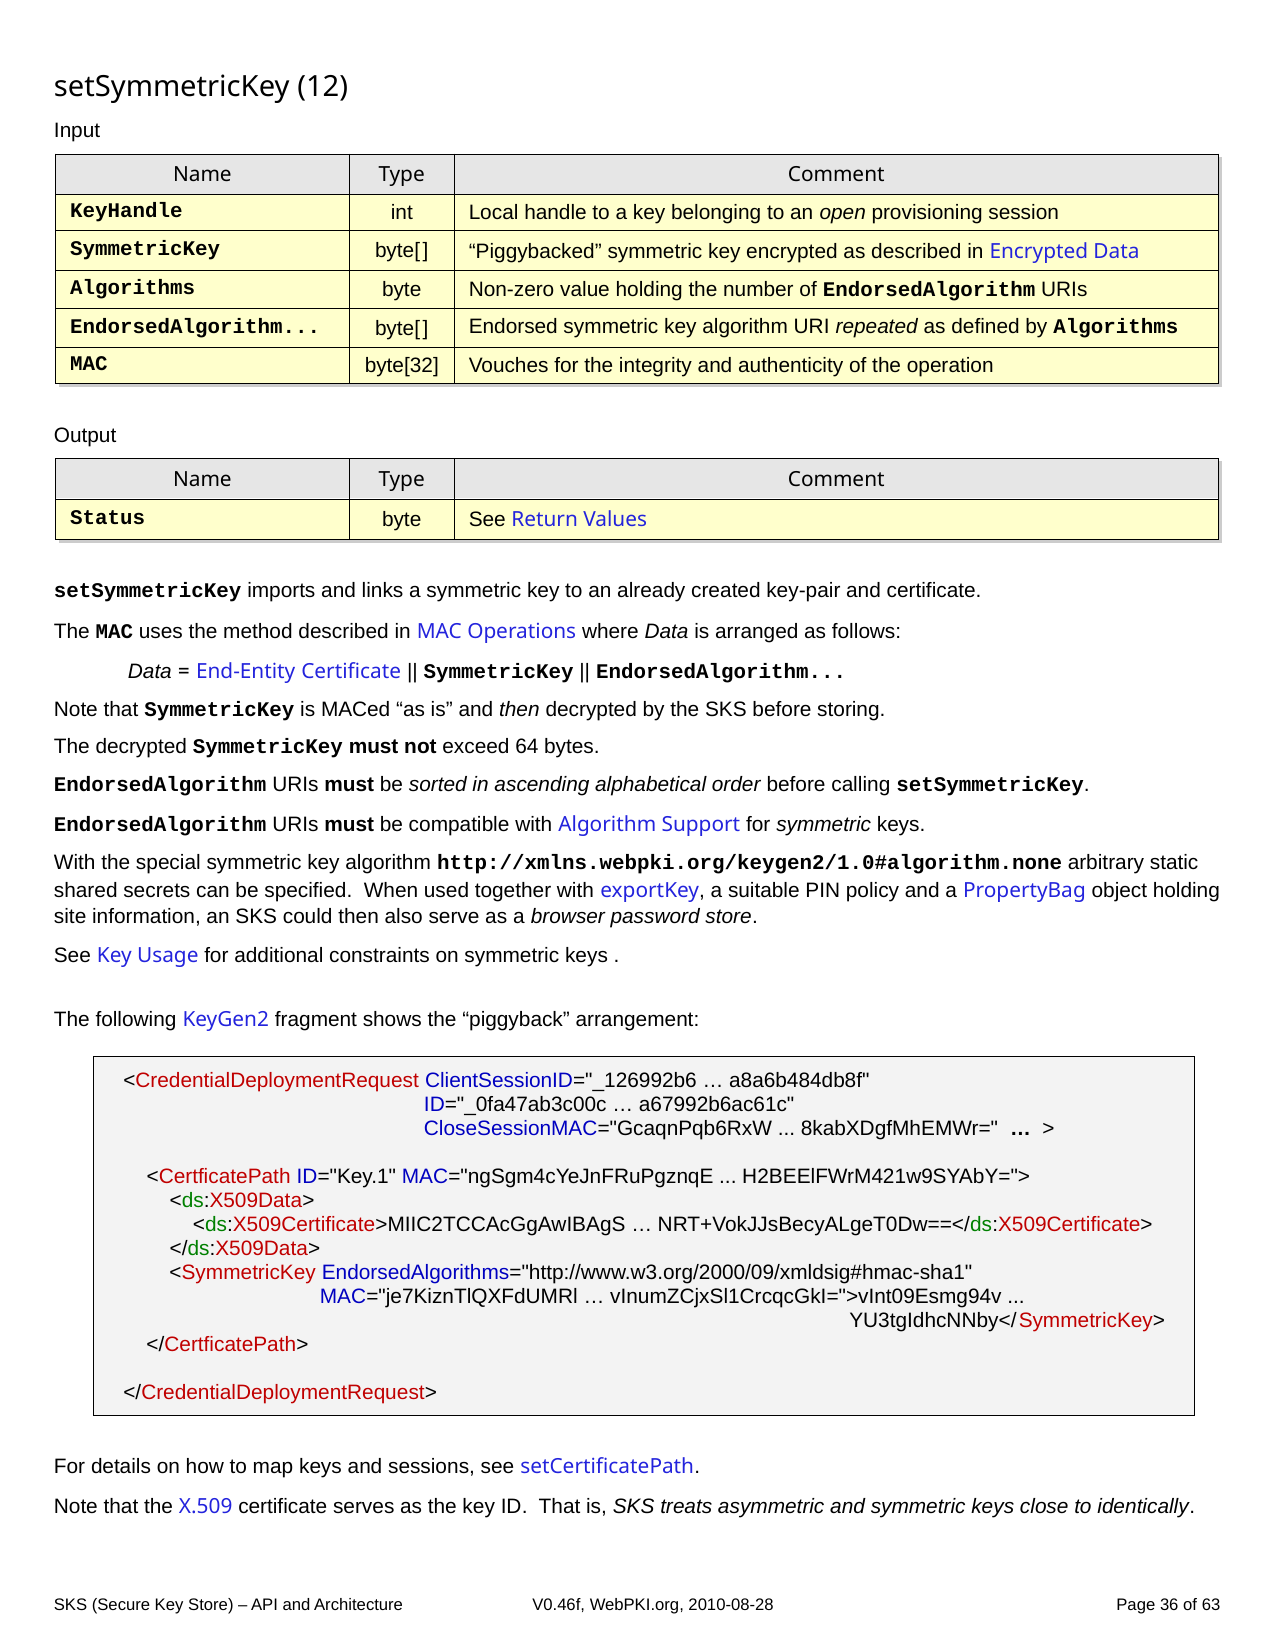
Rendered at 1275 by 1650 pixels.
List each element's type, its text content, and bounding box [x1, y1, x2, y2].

table_header Comment [455, 459, 1218, 498]
table_cell Local handle to a key belonging to an open provisioning session [455, 195, 1218, 230]
table_cell MAC [56, 348, 349, 383]
table_cell EndorsedAlgorithm... [56, 309, 349, 347]
text See Key Usage for additional constraints on symmetric keys . [54, 940, 1221, 968]
text With the special symmetric key algorithm http://xmlns.webpki.org/keygen2/1.0#algorithm.none arbitrary static shared secrets can be specified. When used together with exportKey, a suitable PIN policy and a PropertyBag object holding site information, an SKS could then also serve as a browser password store. [54, 850, 1221, 928]
table_cell “Piggybacked” symmetric key encrypted as described in Encrypted Data [455, 231, 1218, 270]
table_cell Status [56, 500, 349, 539]
text EndorsedAlgorithm URIs must be compatible with Algorithm Support for symmetric keys. [54, 809, 1221, 838]
table_cell Algorithms [56, 271, 349, 308]
table_cell KeyHandle [56, 195, 349, 230]
text The decrypted SymmetricKey must not exceed 64 bytes. [54, 734, 1221, 760]
table_cell SymmetricKey [56, 231, 349, 270]
table_header <CredentialDeploymentRequest ClientSessionID="_126992b6 … a8a6b484db8f" ID="_0fa47ab3c00c … a67992b6ac61c" CloseSessionMAC="GcaqnPqb6RxW ... 8kabXDgfMhEMWr=" … > <CertficatePath ID="Key.1" MAC="ngSgm4cYeJnFRuPgznqE ... H2BEElFWrM421w9SYAbY="> <ds:X509Data> <ds:X509Certificate>MIIC2TCCAcGgAwIBAgS … NRT+VokJJsBecyALgeT0Dw==</ds:X509Certificate> </ds:X509Data> <SymmetricKey EndorsedAlgorithms="http://www.w3.org/2000/09/xmldsig#hmac-sha1" MAC="je7KiznTlQXFdUMRl … vInumZCjxSl1CrcqcGkI=">vInt09Esmg94v ... YU3tgIdhcNNby</SymmetricKey> </CertficatePath> </CredentialDeploymentRequest> [94, 1057, 1194, 1415]
table_cell byte⁮[32] [350, 348, 454, 383]
table_header Comment [455, 155, 1218, 194]
text setSymmetricKey imports and links a symmetric key to an already created key-pair and certificate. [54, 578, 1221, 604]
text Output [54, 422, 1221, 446]
table_header Name [56, 459, 349, 498]
text Note that SymmetricKey is MACed “as is” and then decrypted by the SKS before storing. [54, 697, 1221, 722]
table_cell Non-zero value holding the number of EndorsedAlgorithm URIs [455, 271, 1218, 308]
table_header Type [350, 459, 454, 498]
subtitle setSymmetricKey (12) [54, 66, 1221, 105]
table_cell Vouches for the integrity and authenticity of the operation [455, 348, 1218, 383]
text The MAC uses the method described in MAC Operations where Data is arranged as follows: [54, 616, 1221, 644]
text Data = End-Entity Certificate || SymmetricKey || EndorsedAlgorithm... [54, 656, 1221, 685]
table_cell Endorsed symmetric key algorithm URI repeated as defined by Algorithms [455, 309, 1218, 347]
text Note that the X.509 certificate serves as the key ID. That is, SKS treats asymmetric and symmetric keys close to identically. [54, 1491, 1221, 1520]
text Input [54, 118, 1221, 142]
table_cell See Return Values [455, 500, 1218, 539]
text EndorsedAlgorithm URIs must be sorted in ascending alphabetical order before calling setSymmetricKey. [54, 772, 1221, 798]
table_cell int [350, 195, 454, 230]
table_cell byte [350, 271, 454, 308]
text The following KeyGen2 fragment shows the “piggyback” arrangement: [54, 1004, 1221, 1056]
text For details on how to map keys and sessions, see setCertificatePath. [54, 1451, 1221, 1479]
table_header Type [350, 155, 454, 194]
table_cell byte [350, 500, 454, 539]
table_cell byte⁮[ ] [350, 231, 454, 270]
table_cell byte⁮[ ] [350, 309, 454, 347]
table_header Name [56, 155, 349, 194]
